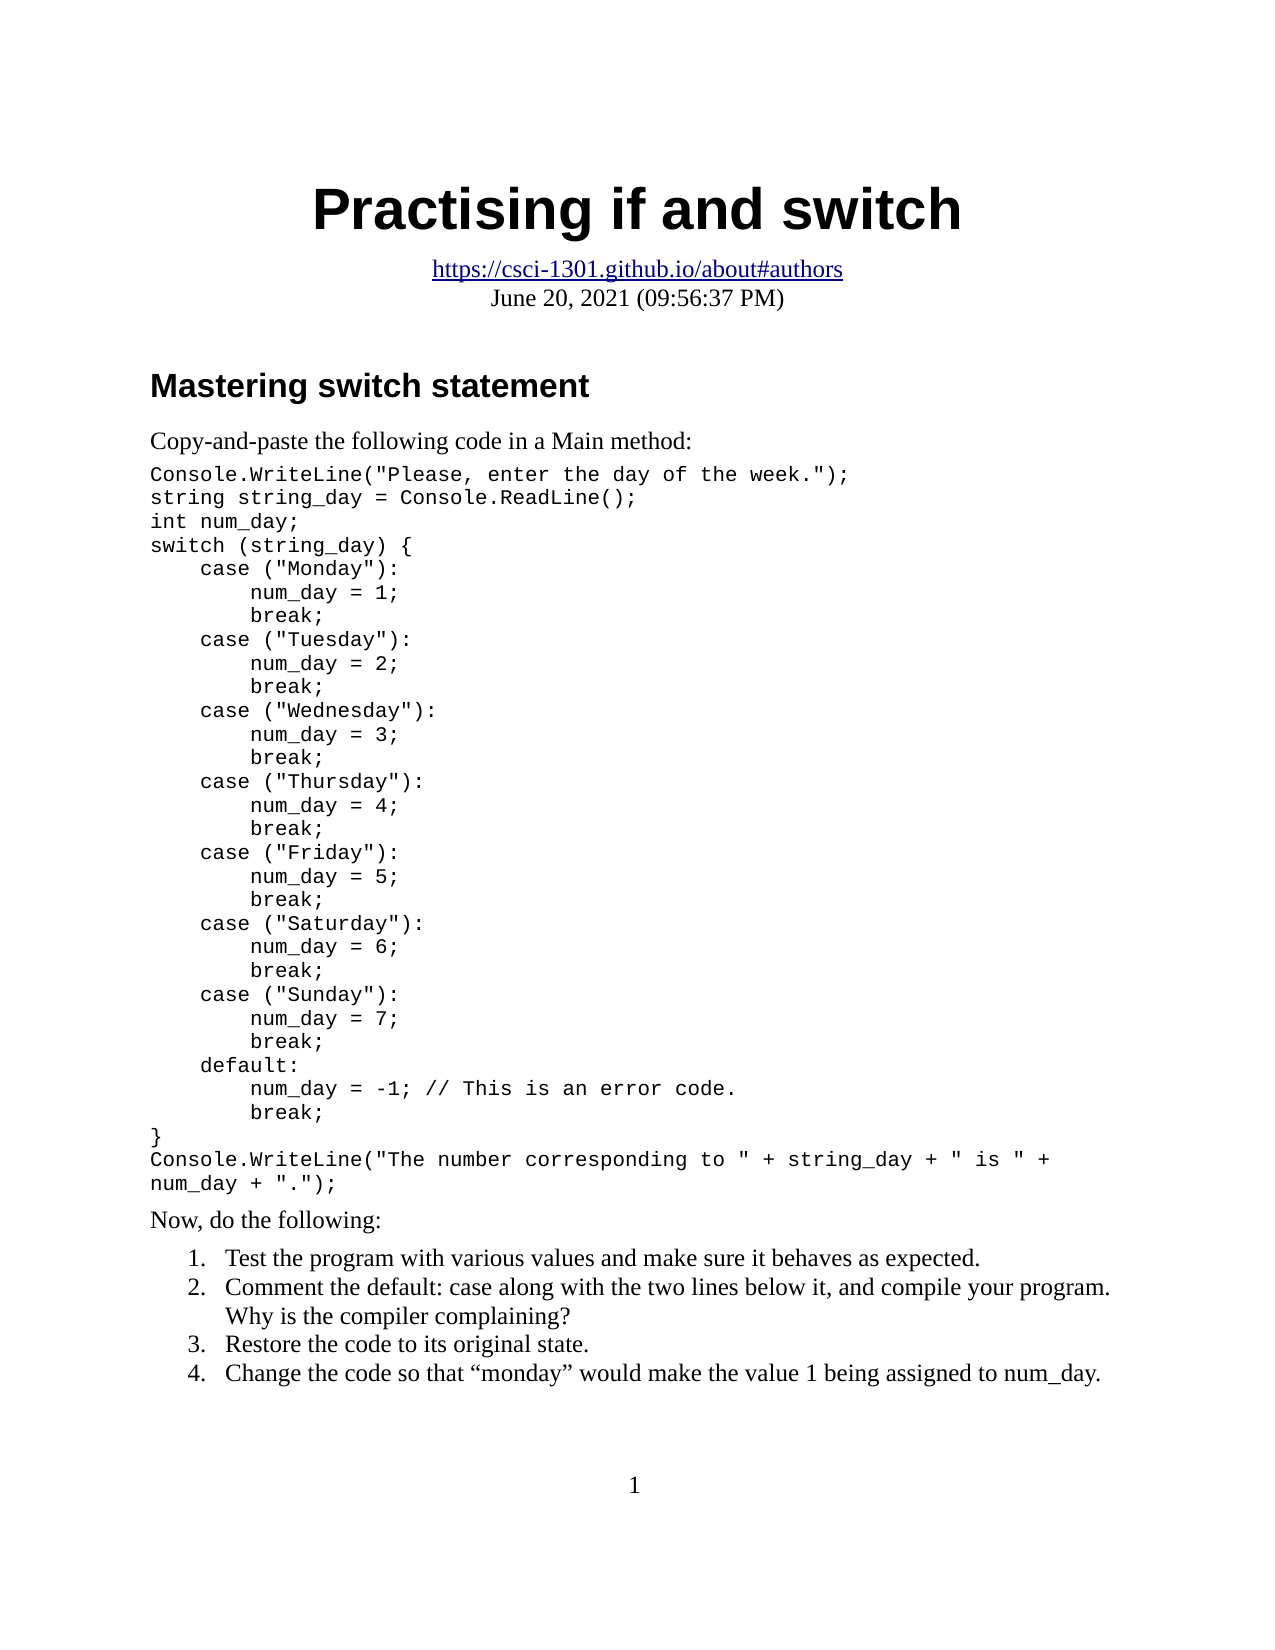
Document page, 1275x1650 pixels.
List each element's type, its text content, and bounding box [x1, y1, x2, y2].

text num_day = 2; [150, 653, 1125, 676]
text switch (string_day) { [150, 534, 1125, 558]
list Restore the code to its original state. [187, 1329, 1125, 1358]
text case ("Wednesday"): [150, 700, 1125, 724]
text int num_day; [150, 511, 1125, 534]
text } [150, 1126, 1125, 1149]
text break; [150, 889, 1125, 913]
text default: [150, 1055, 1125, 1078]
text case ("Monday"): [150, 558, 1125, 582]
text string string_day = Console.ReadLine(); [150, 487, 1125, 511]
text case ("Friday"): [150, 842, 1125, 866]
subtitle Mastering switch statement [150, 366, 1125, 404]
list Test the program with various values and make sure it behaves as expected. [187, 1243, 1125, 1272]
text break; [150, 676, 1125, 700]
text break; [150, 1031, 1125, 1055]
text num_day = 3; [150, 724, 1125, 747]
text Copy-and-paste the following code in a Main method: [150, 426, 1125, 455]
text https://csci-1301.github.io/about#authors [150, 254, 1125, 283]
text break; [150, 818, 1125, 842]
text num_day = 4; [150, 795, 1125, 818]
text Console.WriteLine("The number corresponding to " + string_day + " is " + num_day + "."); [150, 1149, 1125, 1197]
list Change the code so that “monday” would make the value 1 being assigned to num_day. [187, 1358, 1125, 1387]
text break; [150, 1102, 1125, 1126]
text break; [150, 606, 1125, 629]
text case ("Sunday"): [150, 984, 1125, 1007]
text case ("Thursday"): [150, 771, 1125, 795]
text June 20, 2021 (09:56:37 PM) [150, 283, 1125, 312]
text break; [150, 960, 1125, 984]
text num_day = 7; [150, 1007, 1125, 1031]
text case ("Tuesday"): [150, 629, 1125, 653]
title Practising if and switch [150, 175, 1125, 242]
text num_day = -1; // This is an error code. [150, 1078, 1125, 1102]
text num_day = 5; [150, 866, 1125, 889]
text num_day = 6; [150, 937, 1125, 960]
list Comment the default: case along with the two lines below it, and compile your program. Why is the compiler complaining? [187, 1272, 1125, 1329]
text case ("Saturday"): [150, 913, 1125, 937]
text num_day = 1; [150, 582, 1125, 606]
text Console.WriteLine("Please, enter the day of the week."); [150, 464, 1125, 487]
text Now, do the following: [150, 1206, 1125, 1234]
text break; [150, 747, 1125, 771]
